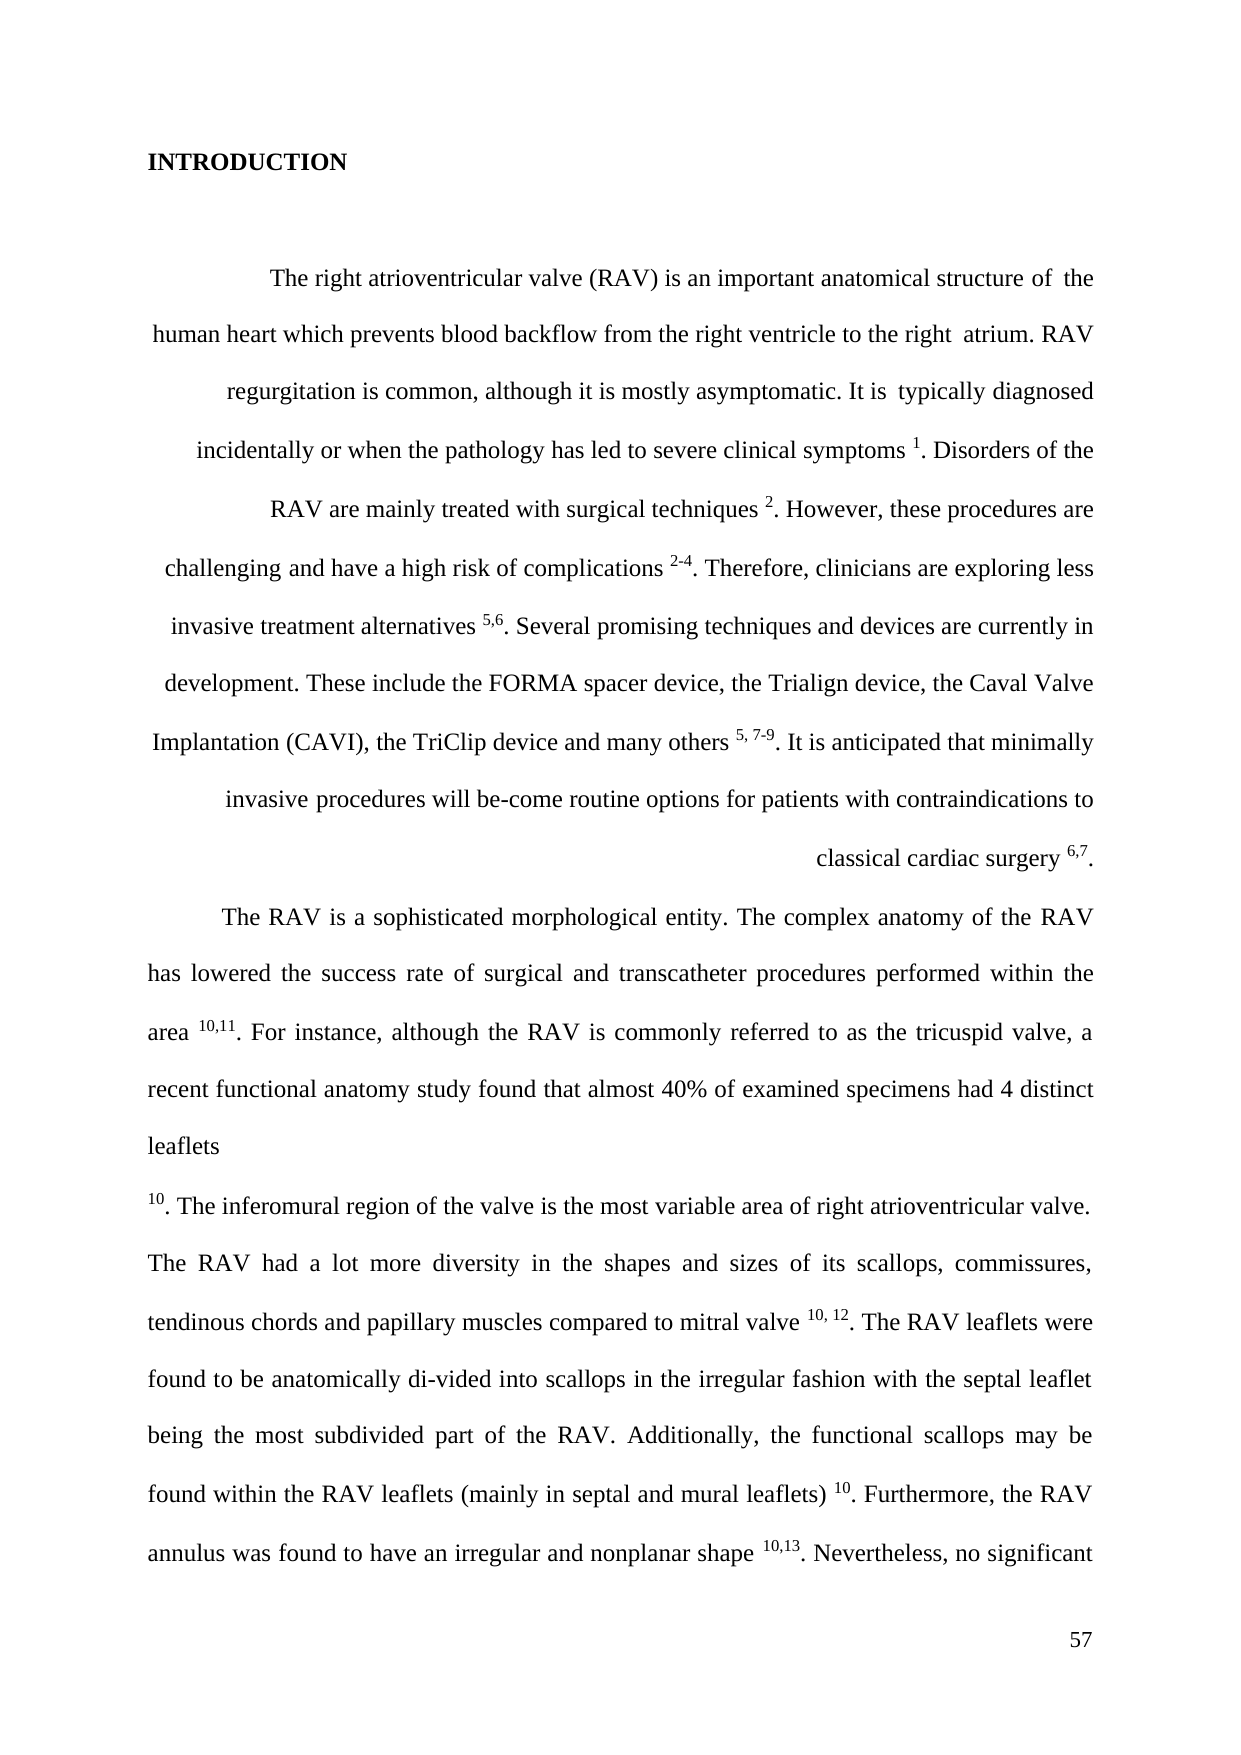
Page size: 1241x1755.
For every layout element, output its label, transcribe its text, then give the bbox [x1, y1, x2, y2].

subtitle INTRODUCTION [147, 147, 1105, 176]
text The right atrioventricular valve (RAV) is an important anatomical structure of the human heart which prevents blood backflow from the right ventricle to the right atrium. RAV regurgitation is common, although it is mostly asymptomatic. It is typically diagnosed incidentally or when the pathology has led to severe clinical symptoms 1. Disorders of the RAV are mainly treated with surgical techniques 2. However, these procedures are challenging and have a high risk of complications 2-4. Therefore, clinicians are exploring less invasive treatment alternatives 5,6. Several promising techniques and devices are currently in development. These include the FORMA spacer device, the Trialign device, the Caval Valve Implantation (CAVI), the TriClip device and many others 5, 7-9. It is anticipated that minimally invasive procedures will be-come routine options for patients with contraindications to classical cardiac surgery 6,7. [147, 263, 1094, 871]
text 10. The inferomural region of the valve is the most variable area of right atrioventricular valve. [147, 1189, 1105, 1219]
text The RAV is a sophisticated morphological entity. The complex anatomy of the RAV has lowered the success rate of surgical and transcatheter procedures performed within the area 10,11. For instance, although the RAV is commonly referred to as the tricuspid valve, a recent functional anatomy study found that almost 40% of examined specimens had 4 distinct leaflets [147, 902, 1094, 1160]
text The RAV had a lot more diversity in the shapes and sizes of its scallops, commissures, tendinous chords and papillary muscles compared to mitral valve 10, 12. The RAV leaflets were found to be anatomically di-vided into scallops in the irregular fashion with the septal leaflet being the most subdivided part of the RAV. Additionally, the functional scallops may be found within the RAV leaflets (mainly in septal and mural leaflets) 10. Furthermore, the RAV annulus was found to have an irregular and nonplanar shape 10,13. Nevertheless, no significant [147, 1248, 1093, 1567]
